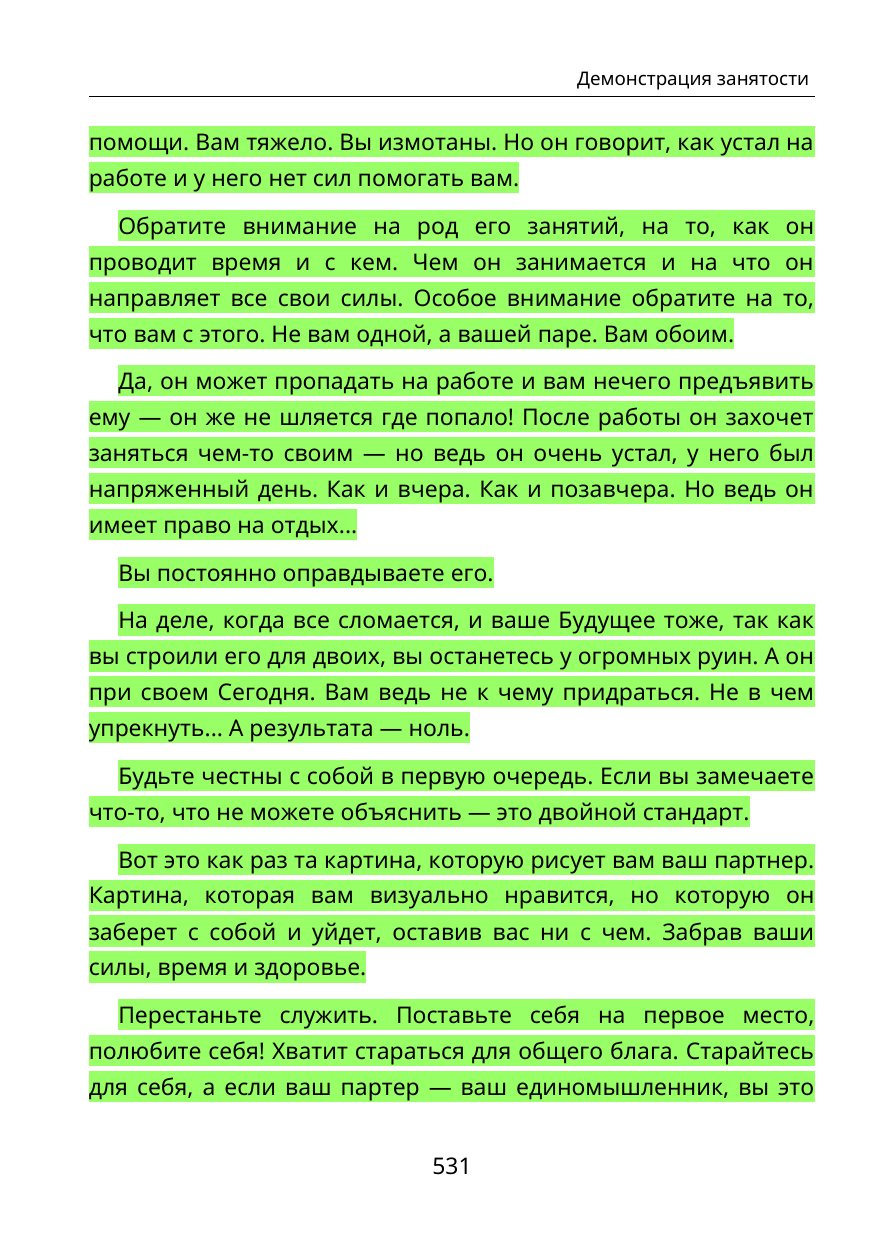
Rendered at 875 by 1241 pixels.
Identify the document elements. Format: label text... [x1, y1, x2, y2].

text Перестаньте служить. Поставьте себя на первое место, полюбите себя! Хватит стараться для общего блага. Старайтесь для себя, а если ваш партер — ваш единомышленник, вы это [88, 999, 815, 1102]
text Обратите внимание на род его занятий, на то, как он проводит время и с кем. Чем он занимается и на что он направляет все свои силы. Особое внимание обратите на то, что вам с этого. Не вам одной, а вашей паре. Вам обоим. [88, 210, 815, 349]
text Будьте честны с собой в первую очередь. Если вы замечаете что-то, что не можете объяснить — это двойной стандарт. [88, 760, 815, 827]
text Вы постоянно оправдываете его. [88, 557, 815, 588]
text Да, он может пропадать на работе и вам нечего предъявить ему — он же не шляется где попало! После работы он захочет заняться чем-то своим — но ведь он очень устал, у него был напряженный день. Как и вчера. Как и позавчера. Но ведь он имеет право на отдых... [88, 365, 815, 540]
text На деле, когда все сломается, и ваше Будущее тоже, так как вы строили его для двоих, вы останетесь у огромных руин. А он при своем Сегодня. Вам ведь не к чему придраться. Не в чем упрекнуть... А результата — ноль. [88, 604, 815, 743]
text Вот это как раз та картина, которую рисует вам ваш партнер. Картина, которая вам визуально нравится, но которую он заберет с собой и уйдет, оставив вас ни с чем. Забрав ваши силы, время и здоровье. [88, 843, 815, 983]
text помощи. Вам тяжело. Вы измотаны. Но он говорит, как устал на работе и у него нет сил помогать вам. [88, 126, 815, 193]
